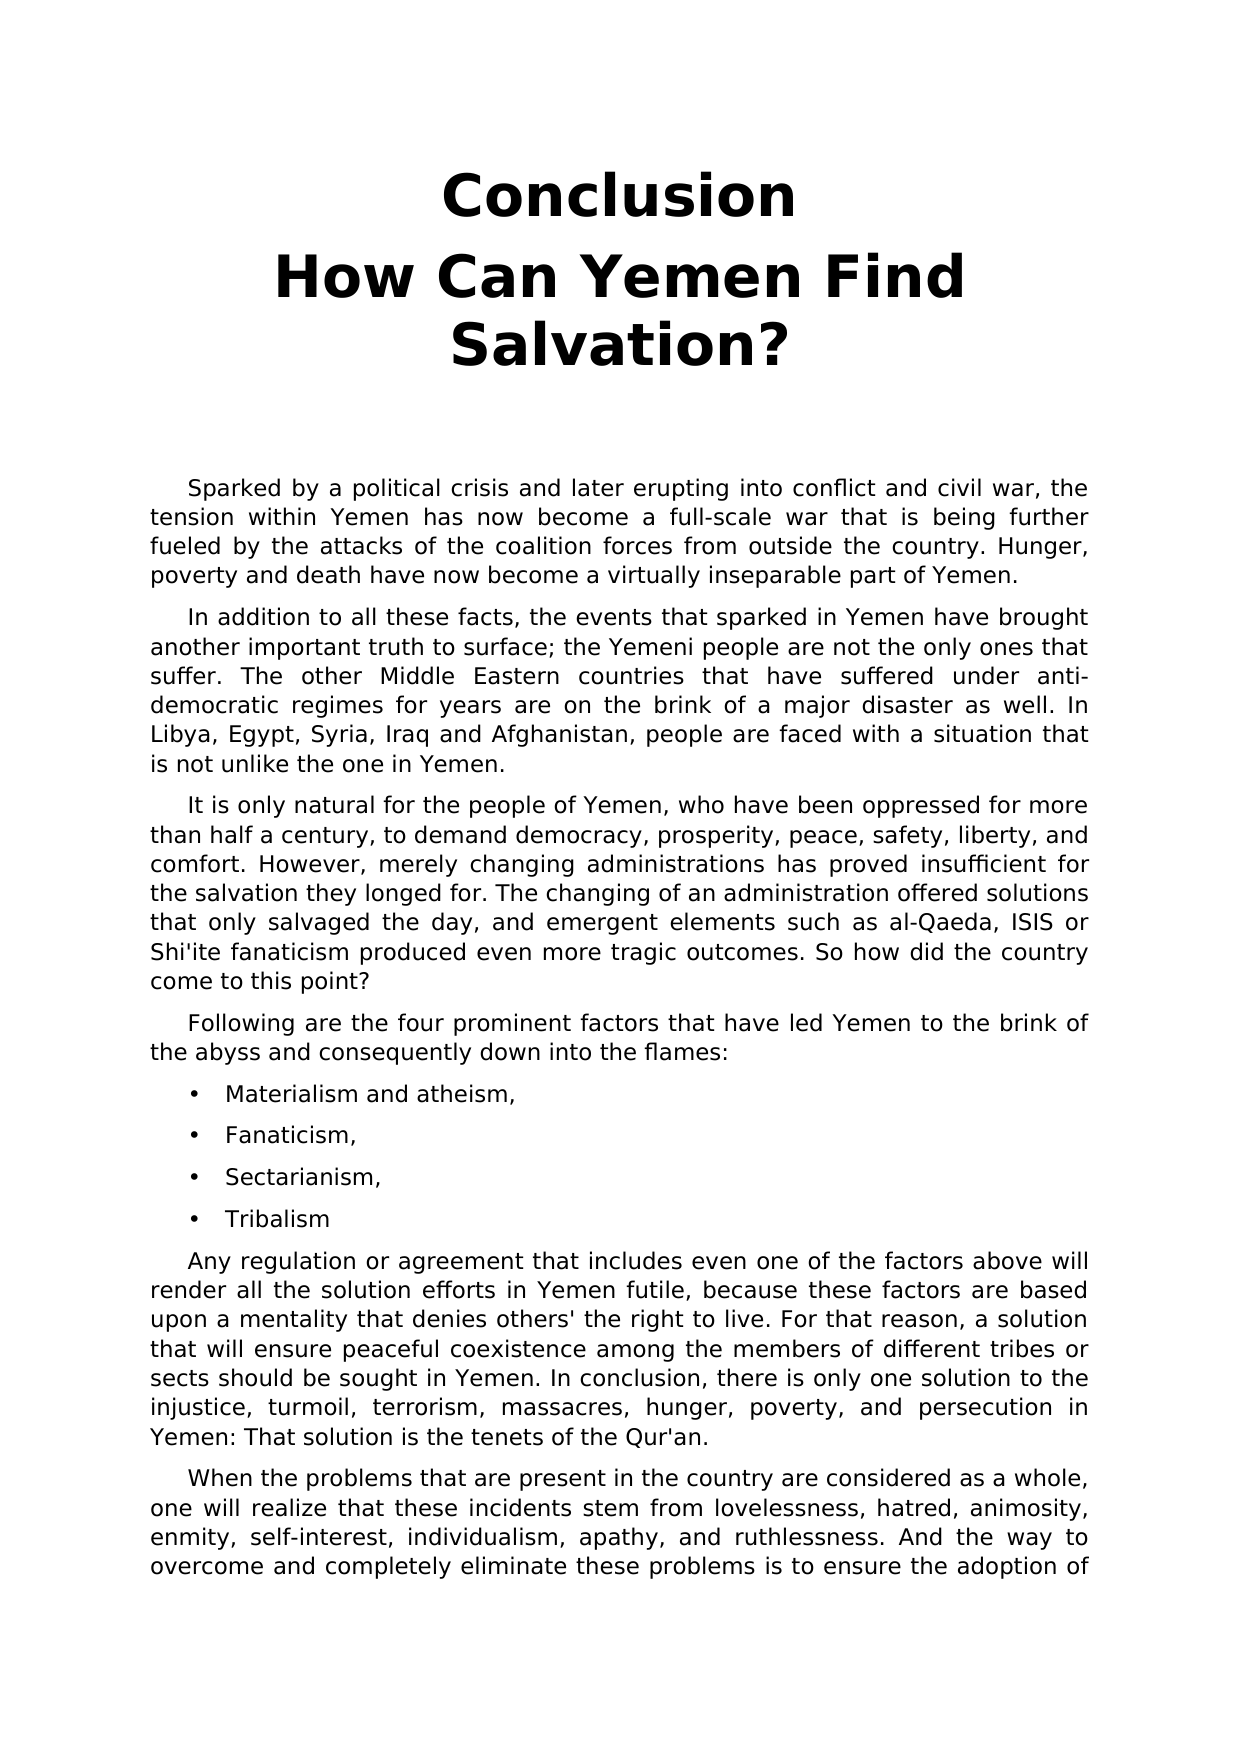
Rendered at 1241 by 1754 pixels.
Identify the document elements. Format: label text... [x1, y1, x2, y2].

text Following are the four prominent factors that have led Yemen to the brink of the abyss and consequently down into the flames: [150, 1010, 1090, 1066]
text Any regulation or agreement that includes even one of the factors above will render all the solution efforts in Yemen futile, because these factors are based upon a mentality that denies others' the right to live. For that reason, a solution that will ensure peaceful coexistence among the members of different tribes or sects should be sought in Yemen. In conclusion, there is only one solution to the injustice, turmoil, terrorism, massacres, hunger, poverty, and persecution in Yemen: That solution is the tenets of the Qur'an. [150, 1248, 1090, 1450]
text • Tribalism [150, 1206, 1090, 1233]
text • Sectarianism, [150, 1164, 1090, 1191]
text Sparked by a political crisis and later erupting into conflict and civil war, the tension within Yemen has now become a full-scale war that is being further fueled by the attacks of the coalition forces from outside the country. Hunger, poverty and death have now become a virtually inseparable part of Yemen. [150, 475, 1090, 589]
text It is only natural for the people of Yemen, who have been oppressed for more than half a century, to demand democracy, prosperity, peace, safety, liberty, and comfort. However, merely changing administrations has proved insufficient for the salvation they longed for. The changing of an administration offered solutions that only salvaged the day, and emergent elements such as al-Qaeda, ISIS or Shi'ite fanaticism produced even more tragic outcomes. So how did the country come to this point? [150, 792, 1090, 995]
text • Fanaticism, [150, 1123, 1090, 1149]
text In addition to all these facts, the events that sparked in Yemen have brought another important truth to surface; the Yemeni people are not the only ones that suffer. The other Middle Eastern countries that have suffered under anti-democratic regimes for years are on the brink of a major disaster as well. In Libya, Egypt, Syria, Iraq and Afghanistan, people are faced with a situation that is not unlike the one in Yemen. [150, 604, 1090, 777]
text • Materialism and atheism, [150, 1081, 1090, 1108]
subtitle Conclusion [150, 162, 1090, 230]
text When the problems that are present in the country are considered as a whole, one will realize that these incidents stem from lovelessness, hatred, animosity, enmity, self-interest, individualism, apathy, and ruthlessness. And the way to overcome and completely eliminate these problems is to ensure the adoption of [150, 1465, 1090, 1580]
subtitle How Can Yemen Find Salvation? [150, 243, 1090, 379]
